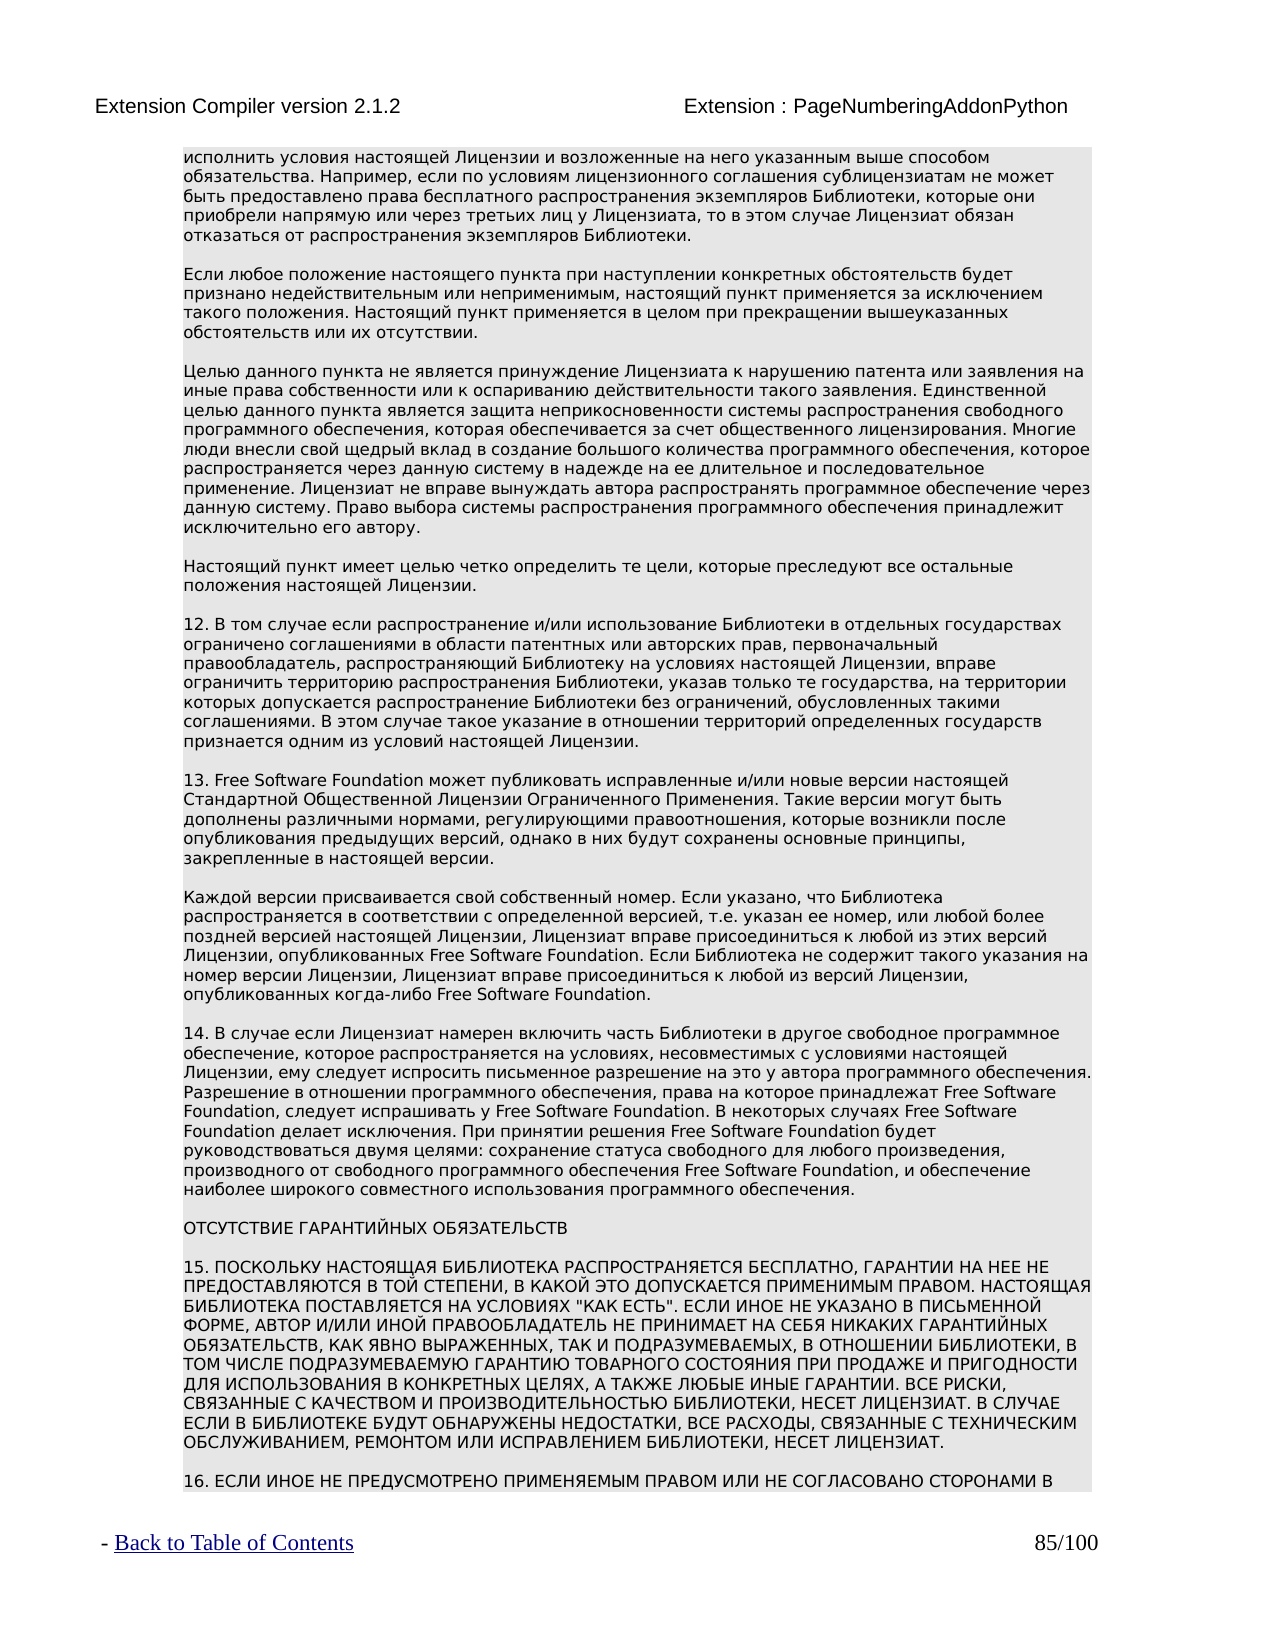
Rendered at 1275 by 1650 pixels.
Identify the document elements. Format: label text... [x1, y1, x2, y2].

text Если любое положение настоящего пункта при наступлении конкретных обстоятельств будет признано недействительным или неприменимым, настоящий пункт применяется за исключением такого положения. Настоящий пункт применяется в целом при прекращении вышеуказанных обстоятельств или их отсутствии. [183, 264, 1092, 342]
text 15. ПОСКОЛЬКУ НАСТОЯЩАЯ БИБЛИОТЕКА РАСПРОСТРАНЯЕТСЯ БЕСПЛАТНО, ГАРАНТИИ НА НЕЕ НЕ ПРЕДОСТАВЛЯЮТСЯ В ТОЙ СТЕПЕНИ, В КАКОЙ ЭТО ДОПУСКАЕТСЯ ПРИМЕНИМЫМ ПРАВОМ. НАСТОЯЩАЯ БИБЛИОТЕКА ПОСТАВЛЯЕТСЯ НА УСЛОВИЯХ "КАК ЕСТЬ". ЕСЛИ ИНОЕ НЕ УКАЗАНО В ПИСЬМЕННОЙ ФОРМЕ, АВТОР И/ИЛИ ИНОЙ ПРАВООБЛАДАТЕЛЬ НЕ ПРИНИМАЕТ НА СЕБЯ НИКАКИХ ГАРАНТИЙНЫХ ОБЯЗАТЕЛЬСТВ, КАК ЯВНО ВЫРАЖЕННЫХ, ТАК И ПОДРАЗУМЕВАЕМЫХ, В ОТНОШЕНИИ БИБЛИОТЕКИ, В ТОМ ЧИСЛЕ ПОДРАЗУМЕВАЕМУЮ ГАРАНТИЮ ТОВАРНОГО СОСТОЯНИЯ ПРИ ПРОДАЖЕ И ПРИГОДНОСТИ ДЛЯ ИСПОЛЬЗОВАНИЯ В КОНКРЕТНЫХ ЦЕЛЯХ, А ТАКЖЕ ЛЮБЫЕ ИНЫЕ ГАРАНТИИ. ВСЕ РИСКИ, СВЯЗАННЫЕ С КАЧЕСТВОМ И ПРОИЗВОДИТЕЛЬНОСТЬЮ БИБЛИОТЕКИ, НЕСЕТ ЛИЦЕНЗИАТ. В СЛУЧАЕ ЕСЛИ В БИБЛИОТЕКЕ БУДУТ ОБНАРУЖЕНЫ НЕДОСТАТКИ, ВСЕ РАСХОДЫ, СВЯЗАННЫЕ С ТЕХНИЧЕСКИМ ОБСЛУЖИВАНИЕМ, РЕМОНТОМ ИЛИ ИСПРАВЛЕНИЕМ БИБЛИОТЕКИ, НЕСЕТ ЛИЦЕНЗИАТ. [183, 1258, 1092, 1453]
text 13. Free Software Foundation может публиковать исправленные и/или новые версии настоящей Стандартной Общественной Лицензии Ограниченного Применения. Такие версии могут быть дополнены различными нормами, регулирующими правоотношения, которые возникли после опубликования предыдущих версий, однако в них будут сохранены основные принципы, закрепленные в настоящей версии. [183, 771, 1092, 868]
text Каждой версии присваивается свой собственный номер. Если указано, что Библиотека распространяется в соответствии с определенной версией, т.е. указан ее номер, или любой более поздней версией настоящей Лицензии, Лицензиат вправе присоединиться к любой из этих версий Лицензии, опубликованных Free Software Foundation. Если Библиотека не содержит такого указания на номер версии Лицензии, Лицензиат вправе присоединиться к любой из версий Лицензии, опубликованных когда-либо Free Software Foundation. [183, 888, 1092, 1004]
text 14. В случае если Лицензиат намерен включить часть Библиотеки в другое свободное программное обеспечение, которое распространяется на условиях, несовместимых с условиями настоящей Лицензии, ему следует испросить письменное разрешение на это у автора программного обеспечения. Разрешение в отношении программного обеспечения, права на которое принадлежат Free Software Foundation, следует испрашивать у Free Software Foundation. В некоторых случаях Free Software Foundation делает исключения. При принятии решения Free Software Foundation будет руководствоваться двумя целями: сохранение статуса свободного для любого произведения, производного от свободного программного обеспечения Free Software Foundation, и обеспечение наиболее широкого совместного использования программного обеспечения. [183, 1024, 1092, 1199]
text ОТСУТСТВИЕ ГАРАНТИЙНЫХ ОБЯЗАТЕЛЬСТВ [183, 1219, 1092, 1238]
text исполнить условия настоящей Лицензии и возложенные на него указанным выше способом обязательства. Например, если по условиям лицензионного соглашения сублицензиатам не может быть предоставлено права бесплатного распространения экземпляров Библиотеки, которые они приобрели напрямую или через третьих лиц у Лицензиата, то в этом случае Лицензиат обязан отказаться от распространения экземпляров Библиотеки. [183, 147, 1092, 245]
text 16. ЕСЛИ ИНОЕ НЕ ПРЕДУСМОТРЕНО ПРИМЕНЯЕМЫМ ПРАВОМ ИЛИ НЕ СОГЛАСОВАНО СТОРОНАМИ В [183, 1472, 1092, 1492]
text Целью данного пункта не является принуждение Лицензиата к нарушению патента или заявления на иные права собственности или к оспариванию действительности такого заявления. Единственной целью данного пункта является защита неприкосновенности системы распространения свободного программного обеспечения, которая обеспечивается за счет общественного лицензирования. Многие люди внесли свой щедрый вклад в создание большого количества программного обеспечения, которое распространяется через данную систему в надежде на ее длительное и последовательное применение. Лицензиат не вправе вынуждать автора распространять программное обеспечение через данную систему. Право выбора системы распространения программного обеспечения принадлежит исключительно его автору. [183, 362, 1092, 537]
text Настоящий пункт имеет целью четко определить те цели, которые преследуют все остальные положения настоящей Лицензии. [183, 557, 1092, 596]
text 12. В том случае если распространение и/или использование Библиотеки в отдельных государствах ограничено соглашениями в области патентных или авторских прав, первоначальный правообладатель, распространяющий Библиотеку на условиях настоящей Лицензии, вправе ограничить территорию распространения Библиотеки, указав только те государства, на территории которых допускается распространение Библиотеки без ограничений, обусловленных такими соглашениями. В этом случае такое указание в отношении территорий определенных государств признается одним из условий настоящей Лицензии. [183, 615, 1092, 751]
